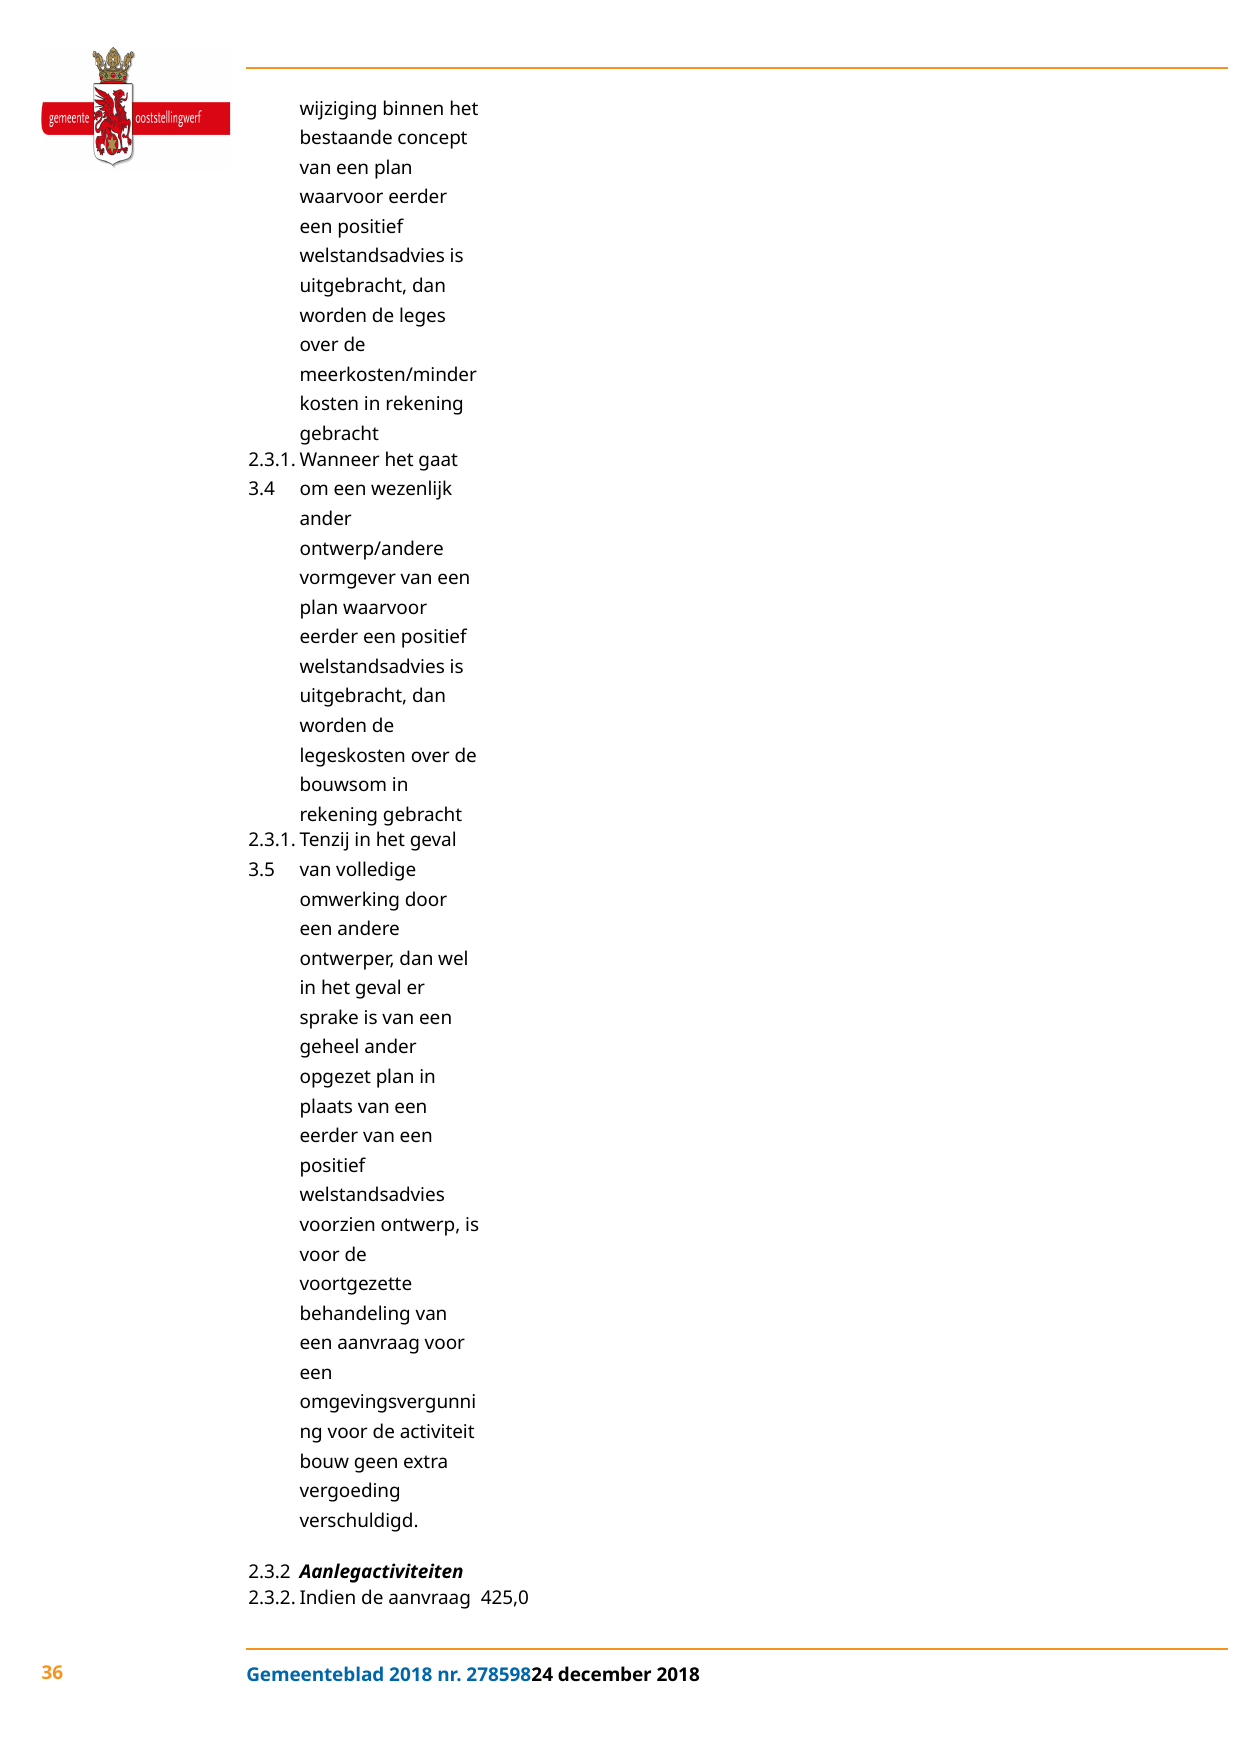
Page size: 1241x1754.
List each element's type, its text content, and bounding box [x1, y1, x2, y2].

table_cell [946, 95, 997, 446]
table_cell [586, 1559, 637, 1584]
table_cell [843, 827, 894, 1533]
table_cell [791, 446, 843, 827]
table_cell [1049, 95, 1100, 446]
table_cell [1049, 1533, 1100, 1558]
table_cell [689, 1533, 740, 1558]
table_cell [894, 1559, 946, 1584]
table_cell [740, 827, 791, 1533]
table_cell [740, 1584, 791, 1610]
table_cell [586, 1584, 637, 1610]
table_cell [534, 1533, 586, 1558]
table_cell [946, 1559, 997, 1584]
table_cell [637, 95, 688, 446]
table_cell [791, 95, 843, 446]
table_cell [791, 1533, 843, 1558]
table_cell [637, 446, 688, 827]
table_cell [843, 1559, 894, 1584]
table_cell [534, 446, 586, 827]
table_cell [689, 1559, 740, 1584]
table_cell [586, 827, 637, 1533]
table_cell [586, 446, 637, 827]
table_cell [534, 827, 586, 1533]
table_cell [740, 1533, 791, 1558]
table_cell 2.3.1.3.4 [248, 446, 299, 827]
table_cell [894, 446, 946, 827]
table_cell [843, 1584, 894, 1610]
table_cell Tenzij in het geval van volledige omwerking door een andere ontwerper, dan wel in het geval er sprake is van een geheel ander opgezet plan in plaats van een eerder van een positief welstandsadvies voorzien ontwerp, is voor de voortgezette behandeling van een aanvraag voor een omgevingsvergunning voor de activiteit bouw geen extra vergoeding verschuldigd. [299, 827, 481, 1533]
table_cell [689, 1584, 740, 1610]
table_cell [946, 1533, 997, 1558]
table_cell [1049, 1559, 1100, 1584]
table_cell [586, 1533, 637, 1558]
table_cell [843, 95, 894, 446]
table_cell [997, 446, 1048, 827]
table_cell [1100, 446, 1152, 827]
table_cell [1100, 827, 1152, 1533]
table_cell [894, 1584, 946, 1610]
table_cell 2.3.1.3.5 [248, 827, 299, 1533]
table_cell [481, 1533, 534, 1558]
table_cell [894, 827, 946, 1533]
table_cell 2.3.2. [248, 1584, 299, 1610]
table_cell [1100, 1559, 1152, 1584]
table_cell [997, 1533, 1048, 1558]
table_cell [534, 1559, 586, 1584]
table_cell [689, 827, 740, 1533]
table_cell [997, 1584, 1048, 1610]
table_cell [637, 1584, 688, 1610]
table_cell [1100, 95, 1152, 446]
table_cell [248, 1533, 299, 1558]
table_cell Indien de aanvraag [299, 1584, 481, 1610]
table_cell [1100, 1533, 1152, 1558]
table_cell [481, 827, 534, 1533]
table_cell [997, 827, 1048, 1533]
table_cell [248, 95, 299, 446]
table_cell [740, 95, 791, 446]
table_cell [481, 446, 534, 827]
table_cell [894, 95, 946, 446]
table_cell Wanneer het gaat om een wezenlijk ander ontwerp/andere vormgever van een plan waarvoor eerder een positief welstandsadvies is uitgebracht, dan worden de legeskosten over de bouwsom in rekening gebracht [299, 446, 481, 827]
table_cell [791, 1559, 843, 1584]
table_cell [894, 1533, 946, 1558]
table_cell [534, 1584, 586, 1610]
table_cell [637, 827, 688, 1533]
picture [41, 47, 231, 172]
table_cell [997, 95, 1048, 446]
table_cell [689, 446, 740, 827]
table_cell [1100, 1584, 1152, 1610]
table_cell [689, 95, 740, 446]
table_cell [299, 1533, 481, 1558]
table_cell [946, 446, 997, 827]
table_cell [637, 1533, 688, 1558]
table_cell [1049, 446, 1100, 827]
table_cell [740, 1559, 791, 1584]
table_cell [1049, 1584, 1100, 1610]
table_cell 2.3.2 [248, 1559, 299, 1584]
table_cell 425,0 [481, 1584, 534, 1610]
table_cell [1049, 827, 1100, 1533]
table_cell [946, 827, 997, 1533]
table_cell [586, 95, 637, 446]
table_cell [843, 446, 894, 827]
table_cell [740, 446, 791, 827]
table_cell [534, 95, 586, 446]
table_cell Aanlegactiviteiten [299, 1559, 481, 1584]
table_cell [791, 827, 843, 1533]
table_cell [481, 95, 534, 446]
table_cell [637, 1559, 688, 1584]
table_cell [843, 1533, 894, 1558]
table_cell [997, 1559, 1048, 1584]
table_cell [481, 1559, 534, 1584]
table_cell [946, 1584, 997, 1610]
table_cell [791, 1584, 843, 1610]
table_cell wijziging binnen het bestaande concept van een plan waarvoor eerder een positief welstandsadvies is uitgebracht, dan worden de leges over de meerkosten/minderkosten in rekening gebracht [299, 95, 481, 446]
